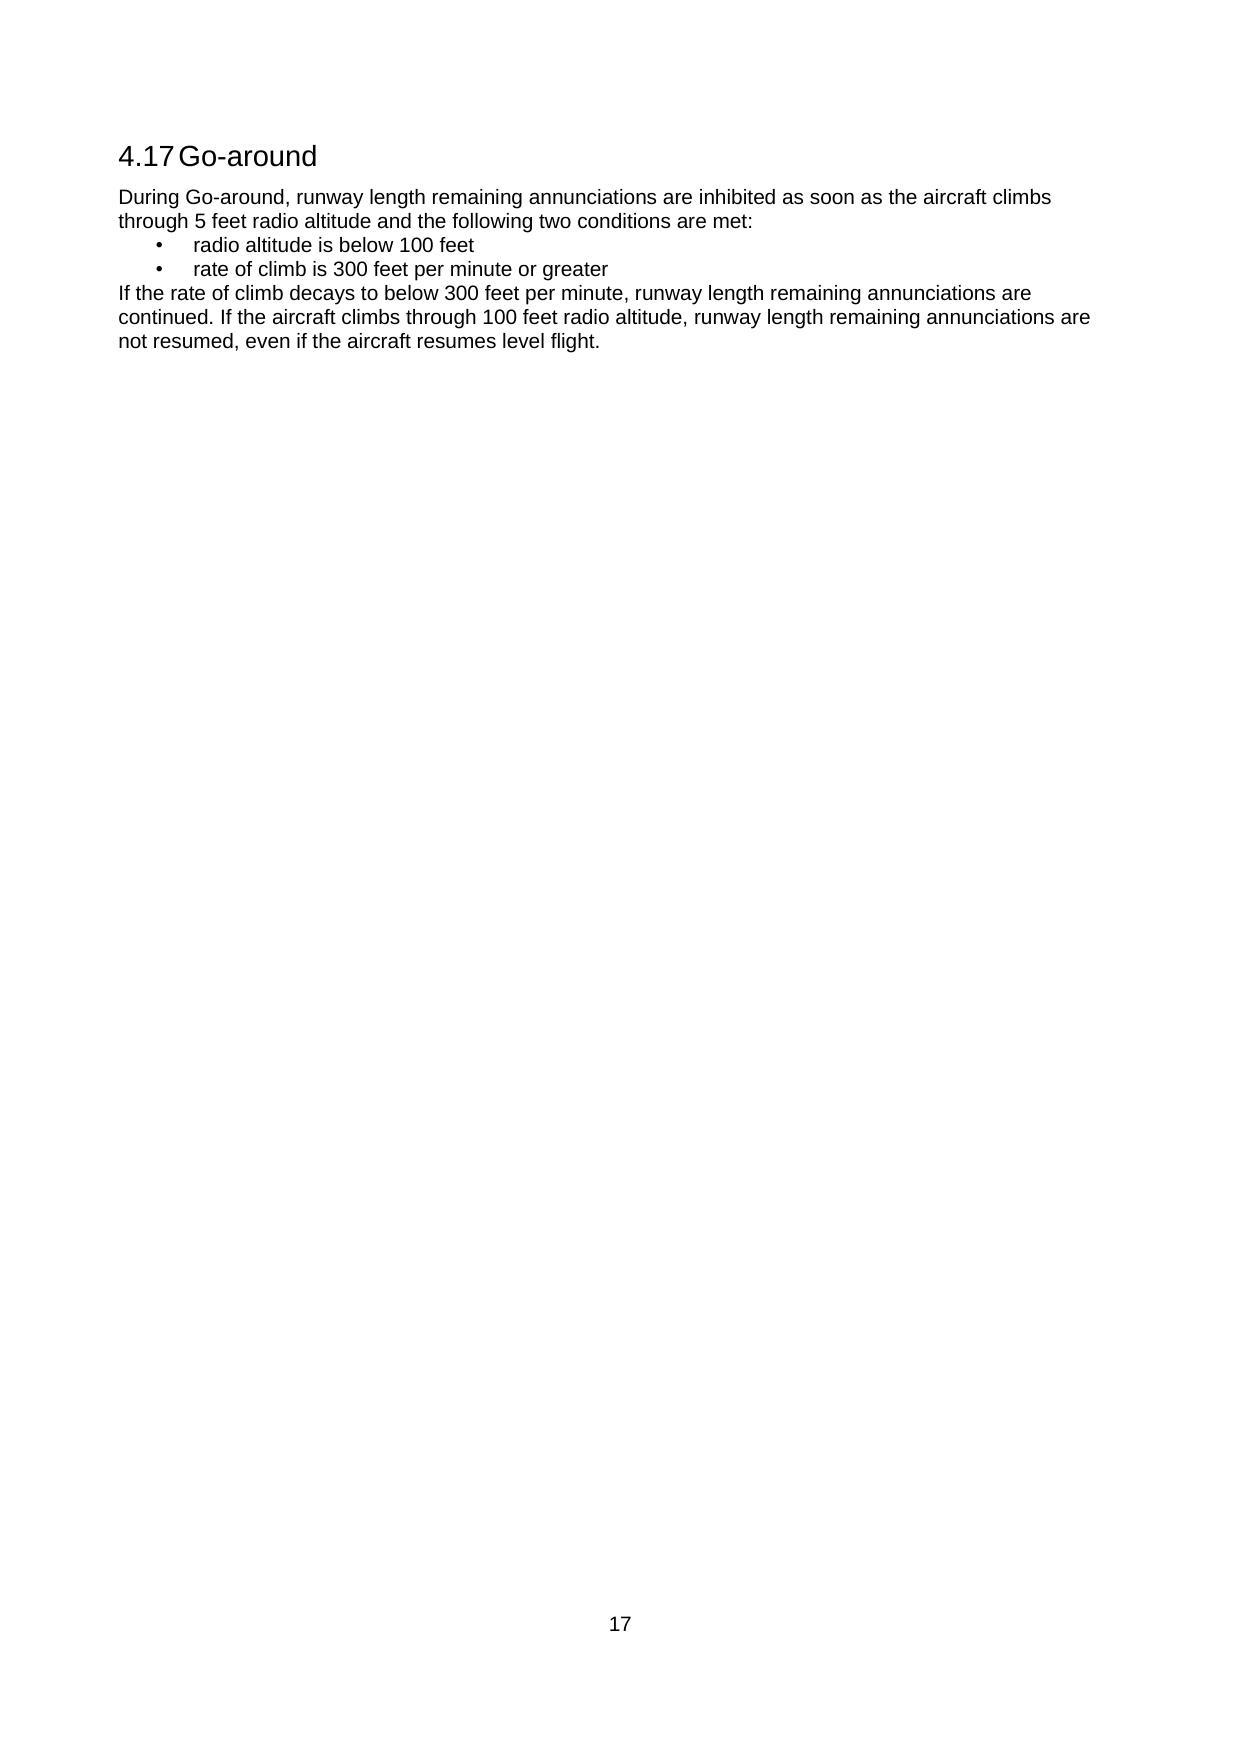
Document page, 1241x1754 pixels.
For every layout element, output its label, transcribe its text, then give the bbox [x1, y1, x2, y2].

text If the rate of climb decays to below 300 feet per minute, runway length remaining annunciations are continued. If the aircraft climbs through 100 feet radio altitude, runway length remaining annunciations are not resumed, even if the aircraft resumes level flight. [118, 281, 1122, 353]
list radio altitude is below 100 feet [156, 233, 1122, 257]
list rate of climb is 300 feet per minute or greater [156, 257, 1122, 281]
subtitle Go-around [118, 139, 1122, 172]
text During Go-around, runway length remaining annunciations are inhibited as soon as the aircraft climbs through 5 feet radio altitude and the following two conditions are met: [118, 185, 1122, 233]
